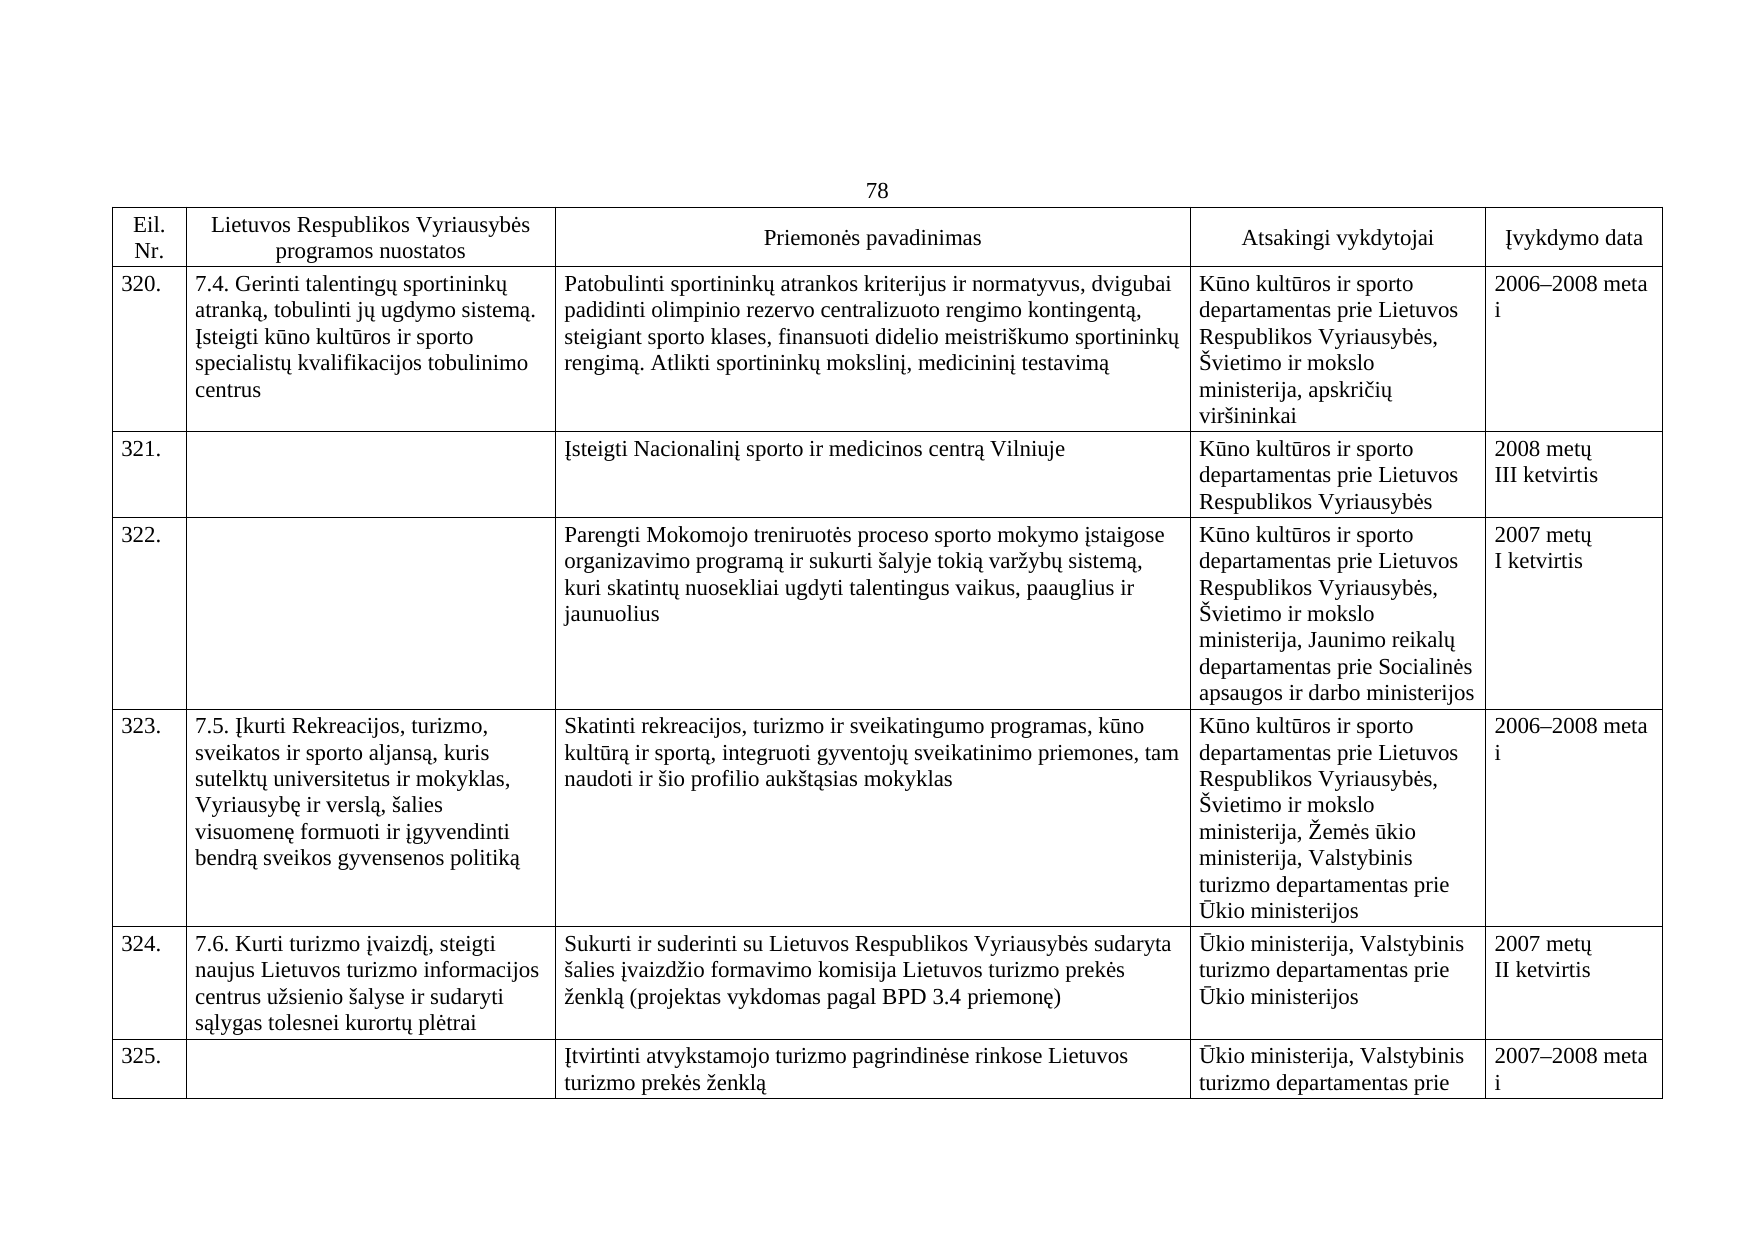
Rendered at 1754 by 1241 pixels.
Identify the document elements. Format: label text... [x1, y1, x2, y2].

table_cell Kūno kultūros ir sporto departamentas prie Lietuvos Respublikos Vyriausybės, Švietimo ir mokslo ministerija, Žemės ūkio ministerija, Valstybinis turizmo departamentas prie Ūkio ministerijos [1191, 710, 1485, 926]
table_cell Kūno kultūros ir sporto departamentas prie Lietuvos Respublikos Vyriausybės, Švietimo ir mokslo ministerija, apskričių viršininkai [1191, 267, 1485, 431]
table_cell 7.6. Kurti turizmo įvaizdį, steigti naujus Lietuvos turizmo informacijos centrus užsienio šalyse ir sudaryti sąlygas tolesnei kurortų plėtrai [187, 927, 555, 1038]
table_cell 2008 metų III ketvirtis [1486, 432, 1662, 517]
table_cell Kūno kultūros ir sporto departamentas prie Lietuvos Respublikos Vyriausybės [1191, 432, 1485, 517]
table_cell 320. [113, 267, 186, 431]
table_cell 325. [113, 1040, 186, 1098]
table_cell Įsteigti Nacionalinį sporto ir medicinos centrą Vilniuje [556, 432, 1190, 517]
table_cell Kūno kultūros ir sporto departamentas prie Lietuvos Respublikos Vyriausybės, Švietimo ir mokslo ministerija, Jaunimo reikalų departamentas prie Socialinės apsaugos ir darbo ministerijos [1191, 518, 1485, 708]
table_cell Įtvirtinti atvykstamojo turizmo pagrindinėse rinkose Lietuvos turizmo prekės ženklą [556, 1040, 1190, 1098]
table_cell 7.5. Įkurti Rekreacijos, turizmo, sveikatos ir sporto aljansą, kuris sutelktų universitetus ir mokyklas, Vyriausybę ir verslą, šalies visuomenę formuoti ir įgyvendinti bendrą sveikos gyvensenos politiką [187, 710, 555, 926]
table_cell 322. [113, 518, 186, 708]
table_cell 2006–2008 metai [1486, 710, 1662, 926]
table_cell 324. [113, 927, 186, 1038]
table_header Įvykdymo data [1486, 208, 1662, 266]
table_cell 321. [113, 432, 186, 517]
table_header Eil. Nr. [113, 208, 186, 266]
table_cell Patobulinti sportininkų atrankos kriterijus ir normatyvus, dvigubai padidinti olimpinio rezervo centralizuoto rengimo kontingentą, steigiant sporto klases, finansuoti didelio meistriškumo sportininkų rengimą. Atlikti sportininkų mokslinį, medicininį testavimą [556, 267, 1190, 431]
table_cell Ūkio ministerija, Valstybinis turizmo departamentas prie [1191, 1040, 1485, 1098]
table_cell 323. [113, 710, 186, 926]
table_cell 7.4. Gerinti talentingų sportininkų atranką, tobulinti jų ugdymo sistemą. Įsteigti kūno kultūros ir sporto specialistų kvalifikacijos tobulinimo centrus [187, 267, 555, 431]
table_cell [187, 432, 555, 517]
table_cell 2007 metų I ketvirtis [1486, 518, 1662, 708]
table_cell Parengti Mokomojo treniruotės proceso sporto mokymo įstaigose organizavimo programą ir sukurti šalyje tokią varžybų sistemą, kuri skatintų nuosekliai ugdyti talentingus vaikus, paauglius ir jaunuolius [556, 518, 1190, 708]
table_cell Sukurti ir suderinti su Lietuvos Respublikos Vyriausybės sudaryta šalies įvaizdžio formavimo komisija Lietuvos turizmo prekės ženklą (projektas vykdomas pagal BPD 3.4 priemonę) [556, 927, 1190, 1038]
table_cell [187, 518, 555, 708]
table_cell 2007 metų II ketvirtis [1486, 927, 1662, 1038]
table_header Lietuvos Respublikos Vyriausybės programos nuostatos [187, 208, 555, 266]
table_header Atsakingi vykdytojai [1191, 208, 1485, 266]
table_header Priemonės pavadinimas [556, 208, 1190, 266]
table_cell [187, 1040, 555, 1098]
table_cell Ūkio ministerija, Valstybinis turizmo departamentas prie Ūkio ministerijos [1191, 927, 1485, 1038]
table_cell 2006–2008 metai [1486, 267, 1662, 431]
table_cell Skatinti rekreacijos, turizmo ir sveikatingumo programas, kūno kultūrą ir sportą, integruoti gyventojų sveikatinimo priemones, tam naudoti ir šio profilio aukštąsias mokyklas [556, 710, 1190, 926]
table_cell 2007–2008 metai [1486, 1040, 1662, 1098]
